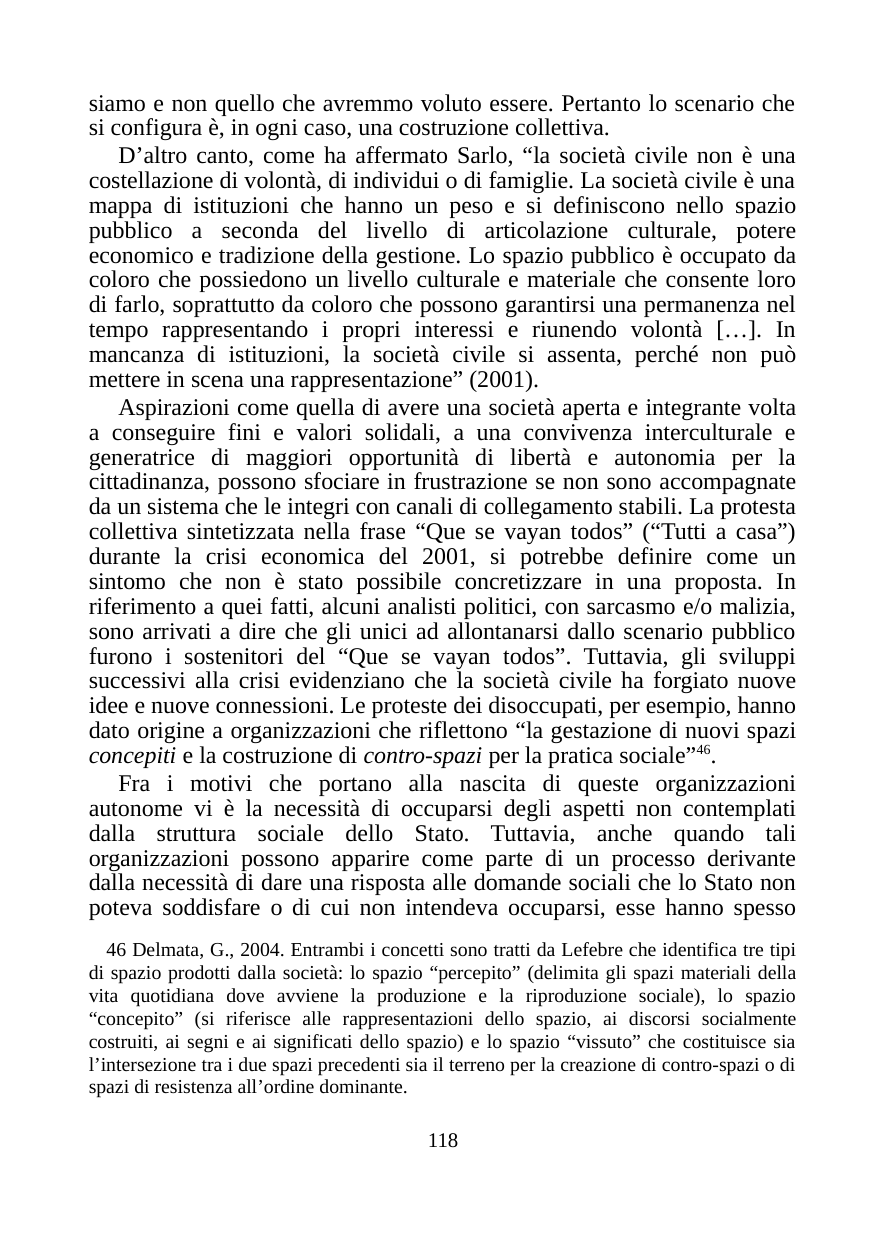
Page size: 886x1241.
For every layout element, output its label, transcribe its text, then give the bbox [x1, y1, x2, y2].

text Aspirazioni come quella di avere una società aperta e integrante volta a conseguire fini e valori solidali, a una convivenza interculturale e generatrice di maggiori opportunità di libertà e autonomia per la cittadinanza, possono sfociare in frustrazione se non sono accompagnate da un sistema che le integri con canali di collegamento stabili. La protesta collettiva sintetizzata nella frase “Que se vayan todos” (“Tutti a casa”) durante la crisi economica del 2001, si potrebbe definire come un sintomo che non è stato possibile concretizzare in una proposta. In riferimento a quei fatti, alcuni analisti politici, con sarcasmo e/o malizia, sono arrivati a dire che gli unici ad allontanarsi dallo scenario pubblico furono i sostenitori del “Que se vayan todos”. Tuttavia, gli sviluppi successivi alla crisi evidenziano che la società civile ha forgiato nuove idee e nuove connessioni. Le proteste dei disoccupati, per esempio, hanno dato origine a organizzazioni che riflettono “la gestazione di nuovi spazi concepiti e la costruzione di contro-spazi per la pratica sociale”. [88, 393, 797, 769]
text Delmata, G., 2004. Entrambi i concetti sono tratti da Lefebre che identifica tre tipi di spazio prodotti dalla società: lo spazio “percepito” (delimita gli spazi materiali della vita quotidiana dove avviene la produzione e la riproduzione sociale), lo spazio “concepito” (si riferisce alle rappresentazioni dello spazio, ai discorsi socialmente costruiti, ai segni e ai significati dello spazio) e lo spazio “vissuto” che costituisce sia l’intersezione tra i due spazi precedenti sia il terreno per la creazione di contro-spazi o di spazi di resistenza all’ordine dominante. [88, 938, 797, 1098]
text D’altro canto, come ha affermato Sarlo, “la società civile non è una costellazione di volontà, di individui o di famiglie. La società civile è una mappa di istituzioni che hanno un peso e si definiscono nello spazio pubblico a seconda del livello di articolazione culturale, potere economico e tradizione della gestione. Lo spazio pubblico è occupato da coloro che possiedono un livello culturale e materiale che consente loro di farlo, soprattutto da coloro che possono garantirsi una permanenza nel tempo rappresentando i propri interessi e riunendo volontà […]. In mancanza di istituzioni, la società civile si assenta, perché non può mettere in scena una rappresentazione” (2001). [88, 141, 797, 393]
text Fra i motivi che portano alla nascita di queste organizzazioni autonome vi è la necessità di occuparsi degli aspetti non contemplati dalla struttura sociale dello Stato. Tuttavia, anche quando tali organizzazioni possono apparire come parte di un processo derivante dalla necessità di dare una risposta alle domande sociali che lo Stato non poteva soddisfare o di cui non intendeva occuparsi, esse hanno spesso [88, 769, 797, 921]
text siamo e non quello che avremmo voluto essere. Pertanto lo scenario che si configura è, in ogni caso, una costruzione collettiva. [88, 88, 797, 141]
